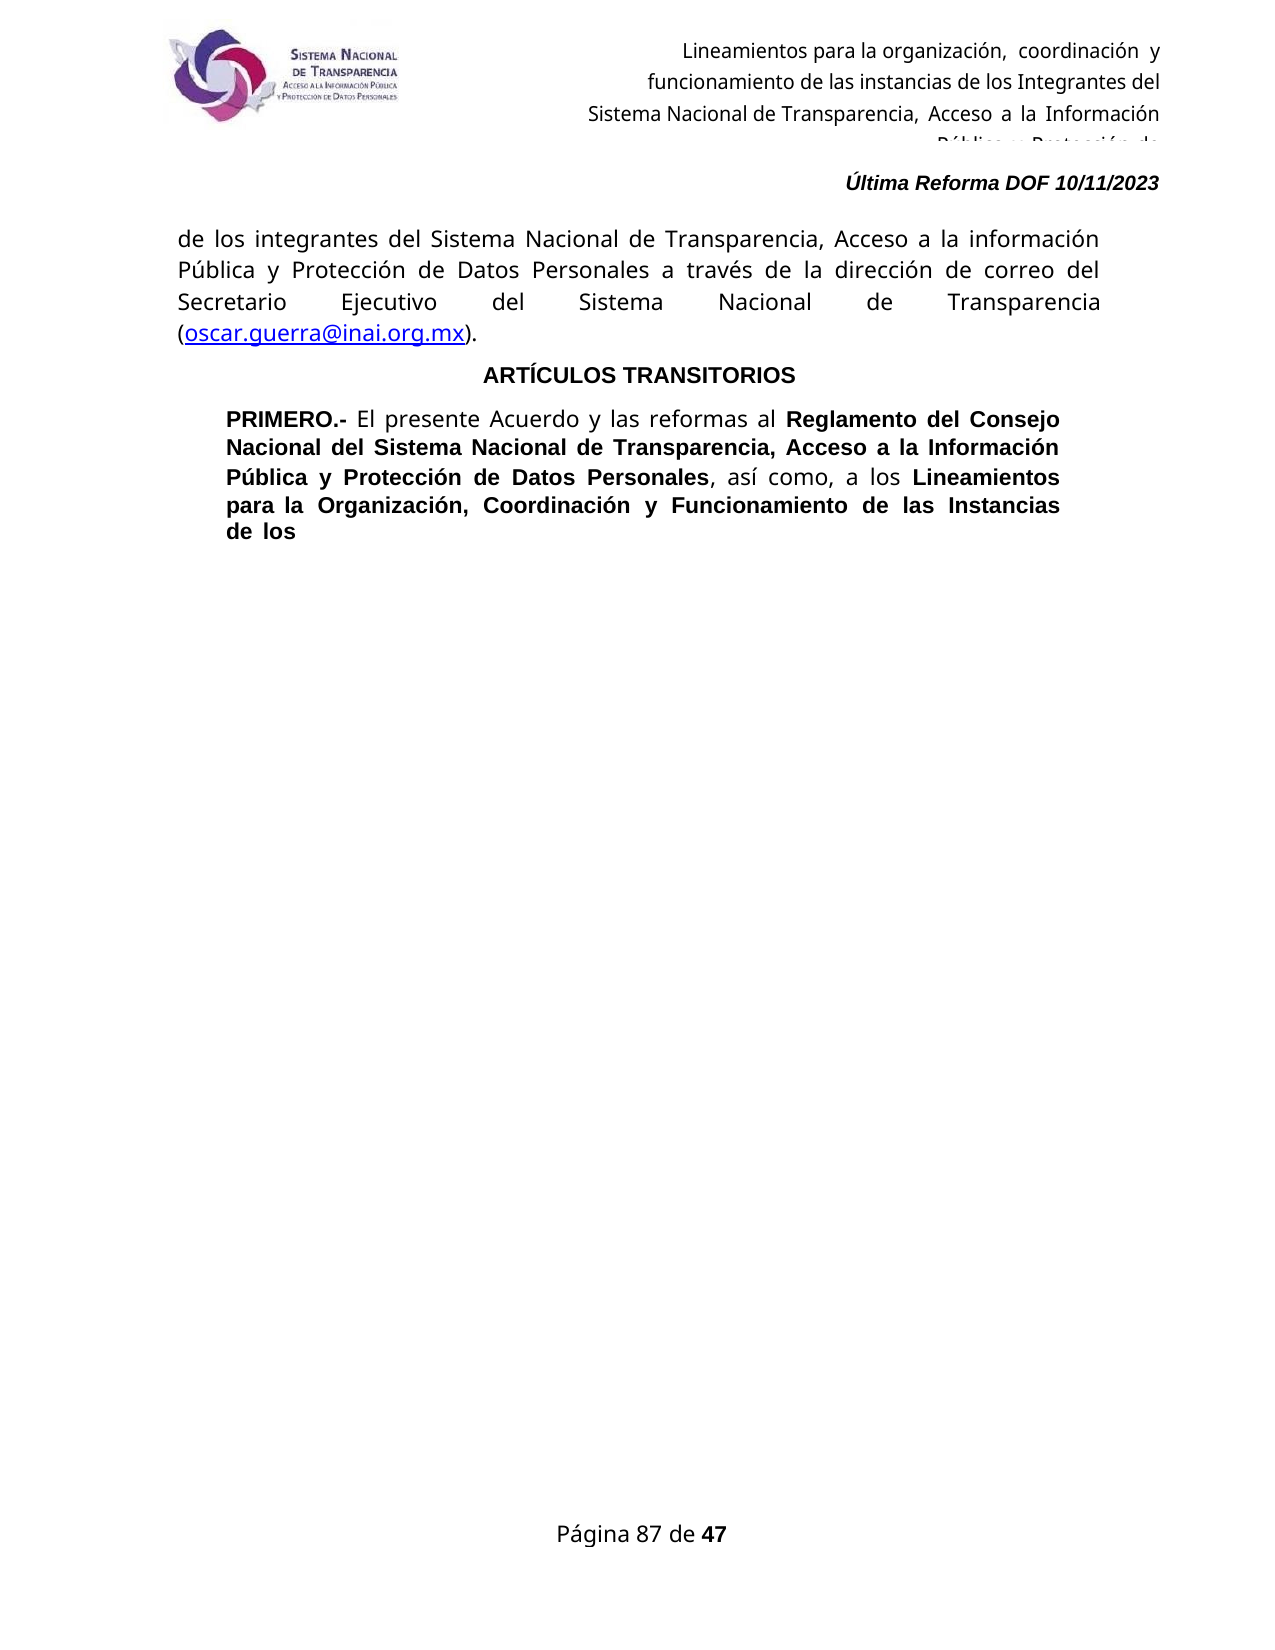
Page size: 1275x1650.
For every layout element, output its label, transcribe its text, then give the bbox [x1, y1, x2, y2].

text de los integrantes del Sistema Nacional de Transparencia, Acceso a la información Pública y Protección de Datos Personales a través de la dirección de correo del Secretario Ejecutivo del Sistema Nacional de Transparencia (oscar.guerra@inai.org.mx). [177, 223, 1101, 348]
text ARTÍCULOS TRANSITORIOS [172, 362, 1106, 389]
text PRIMERO.- El presente Acuerdo y las reformas al Reglamento del Consejo Nacional del Sistema Nacional de Transparencia, Acceso a la Información Pública y Protección de Datos Personales, así como, a los Lineamientos para la Organización, Coordinación y Funcionamiento de las Instancias de los [226, 403, 1060, 544]
